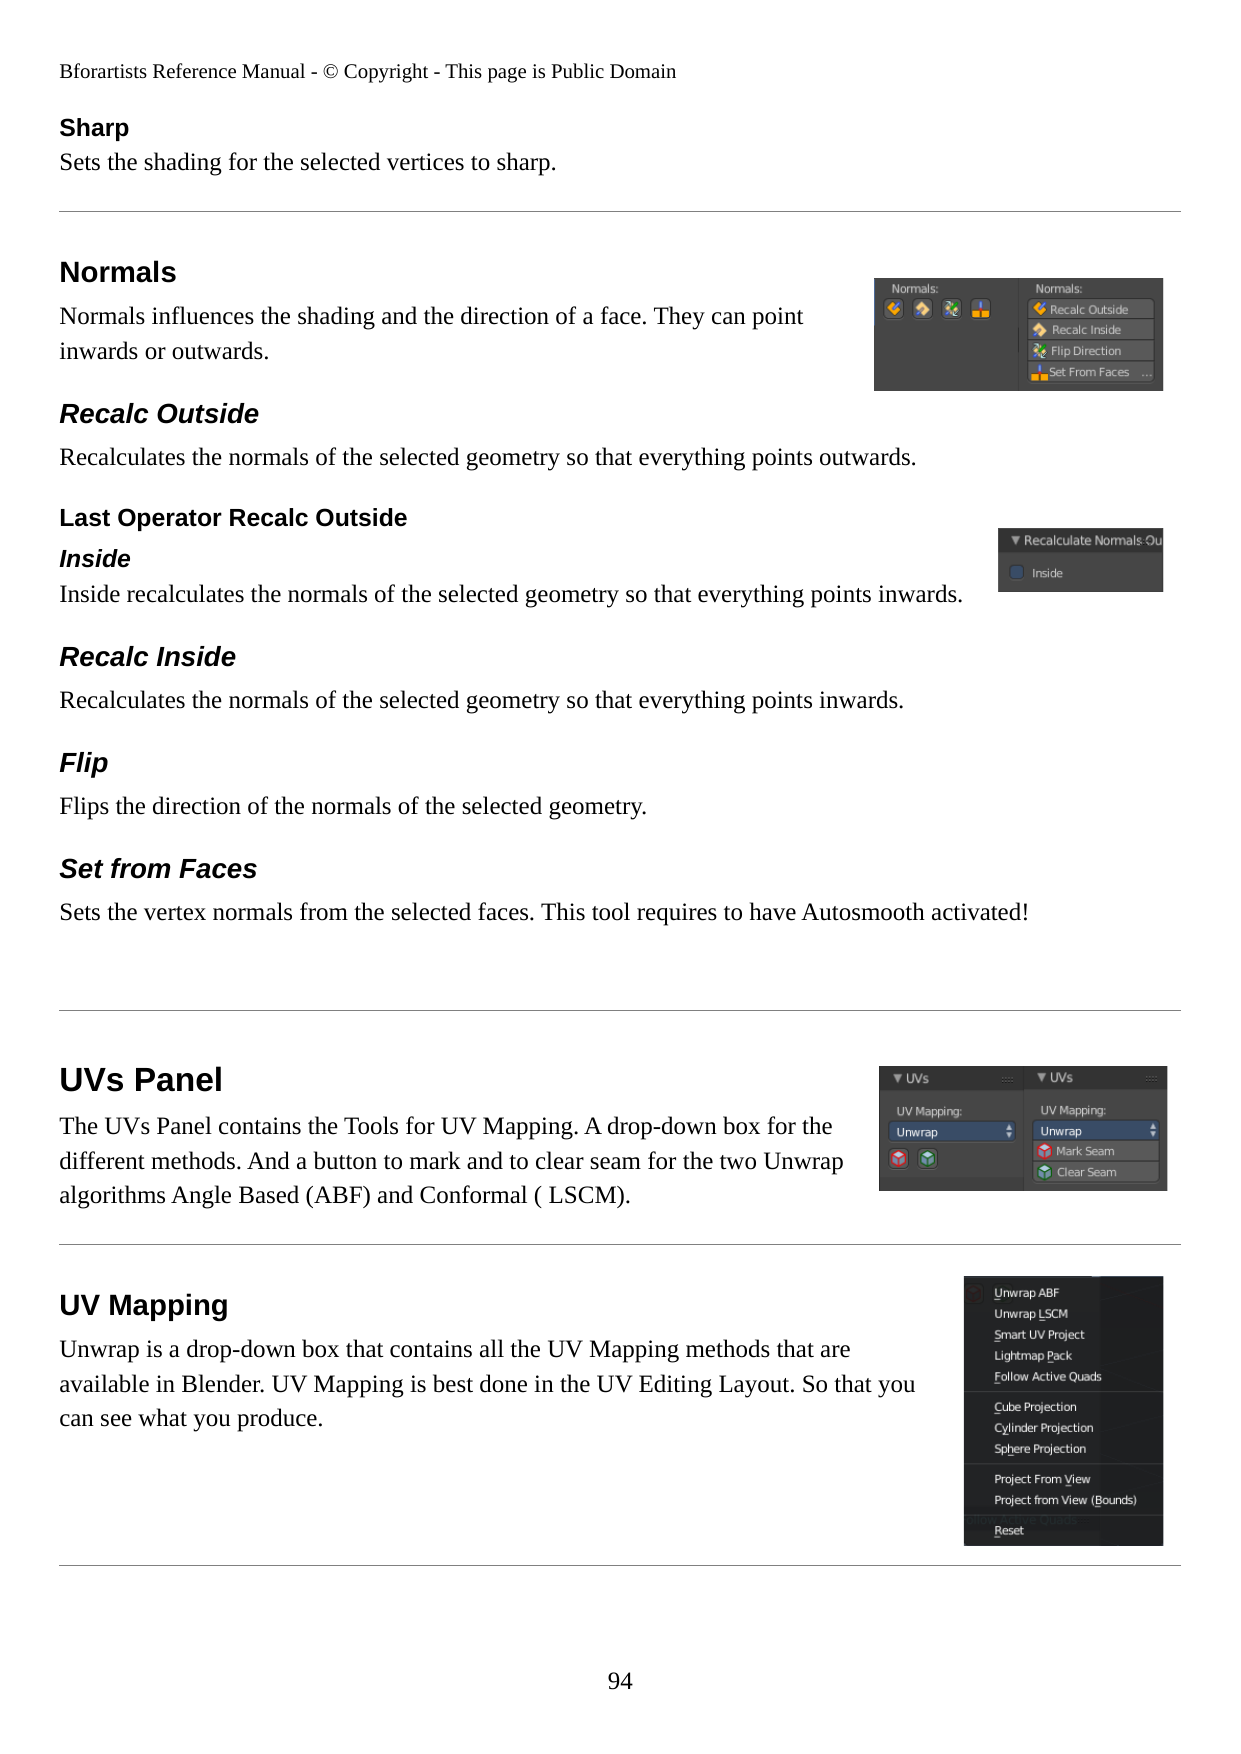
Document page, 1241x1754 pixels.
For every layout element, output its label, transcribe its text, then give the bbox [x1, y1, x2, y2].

text Normals influences the shading and the direction of a face. They can point inwards or outwards. [59, 301, 874, 365]
subtitle Normals [59, 255, 1181, 289]
picture [879, 1066, 1168, 1191]
subtitle Recalc Outside [59, 397, 1181, 429]
text Unwrap is a drop-down box that contains all the UV Mapping methods that are available in Blender. UV Mapping is best done in the UV Editing Layout. So that you can see what you produce. [59, 1334, 963, 1432]
subtitle [1164, 544, 1181, 573]
subtitle UV Mapping [59, 1288, 963, 1322]
text Flips the direction of the normals of the selected geometry. [59, 791, 1181, 820]
picture [963, 1276, 1164, 1546]
subtitle Last Operator Recalc Outside [59, 503, 1181, 532]
subtitle Inside [59, 544, 998, 573]
text Sets the vertex normals from the selected faces. This tool requires to have Autosmooth activated! [59, 897, 1181, 926]
text Inside recalculates the normals of the selected geometry so that everything points inwards. [59, 579, 1181, 608]
subtitle Sharp [59, 113, 1181, 141]
subtitle UVs Panel [59, 1060, 1181, 1099]
text The UVs Panel contains the Tools for UV Mapping. A drop-down box for the different methods. And a button to mark and to clear seam for the two Unwrap algorithms Angle Based (ABF) and Conformal ( LSCM). [59, 1111, 1181, 1209]
subtitle [1164, 1288, 1181, 1322]
picture [874, 278, 1164, 391]
text Sets the shading for the selected vertices to sharp. [59, 147, 1181, 176]
subtitle Flip [59, 747, 1181, 779]
subtitle Set from Faces [59, 853, 1181, 884]
text Recalculates the normals of the selected geometry so that everything points inwards. [59, 685, 1181, 714]
subtitle Recalc Inside [59, 641, 1181, 673]
text Recalculates the normals of the selected geometry so that everything points outwards. [59, 442, 1181, 471]
picture [998, 528, 1164, 592]
